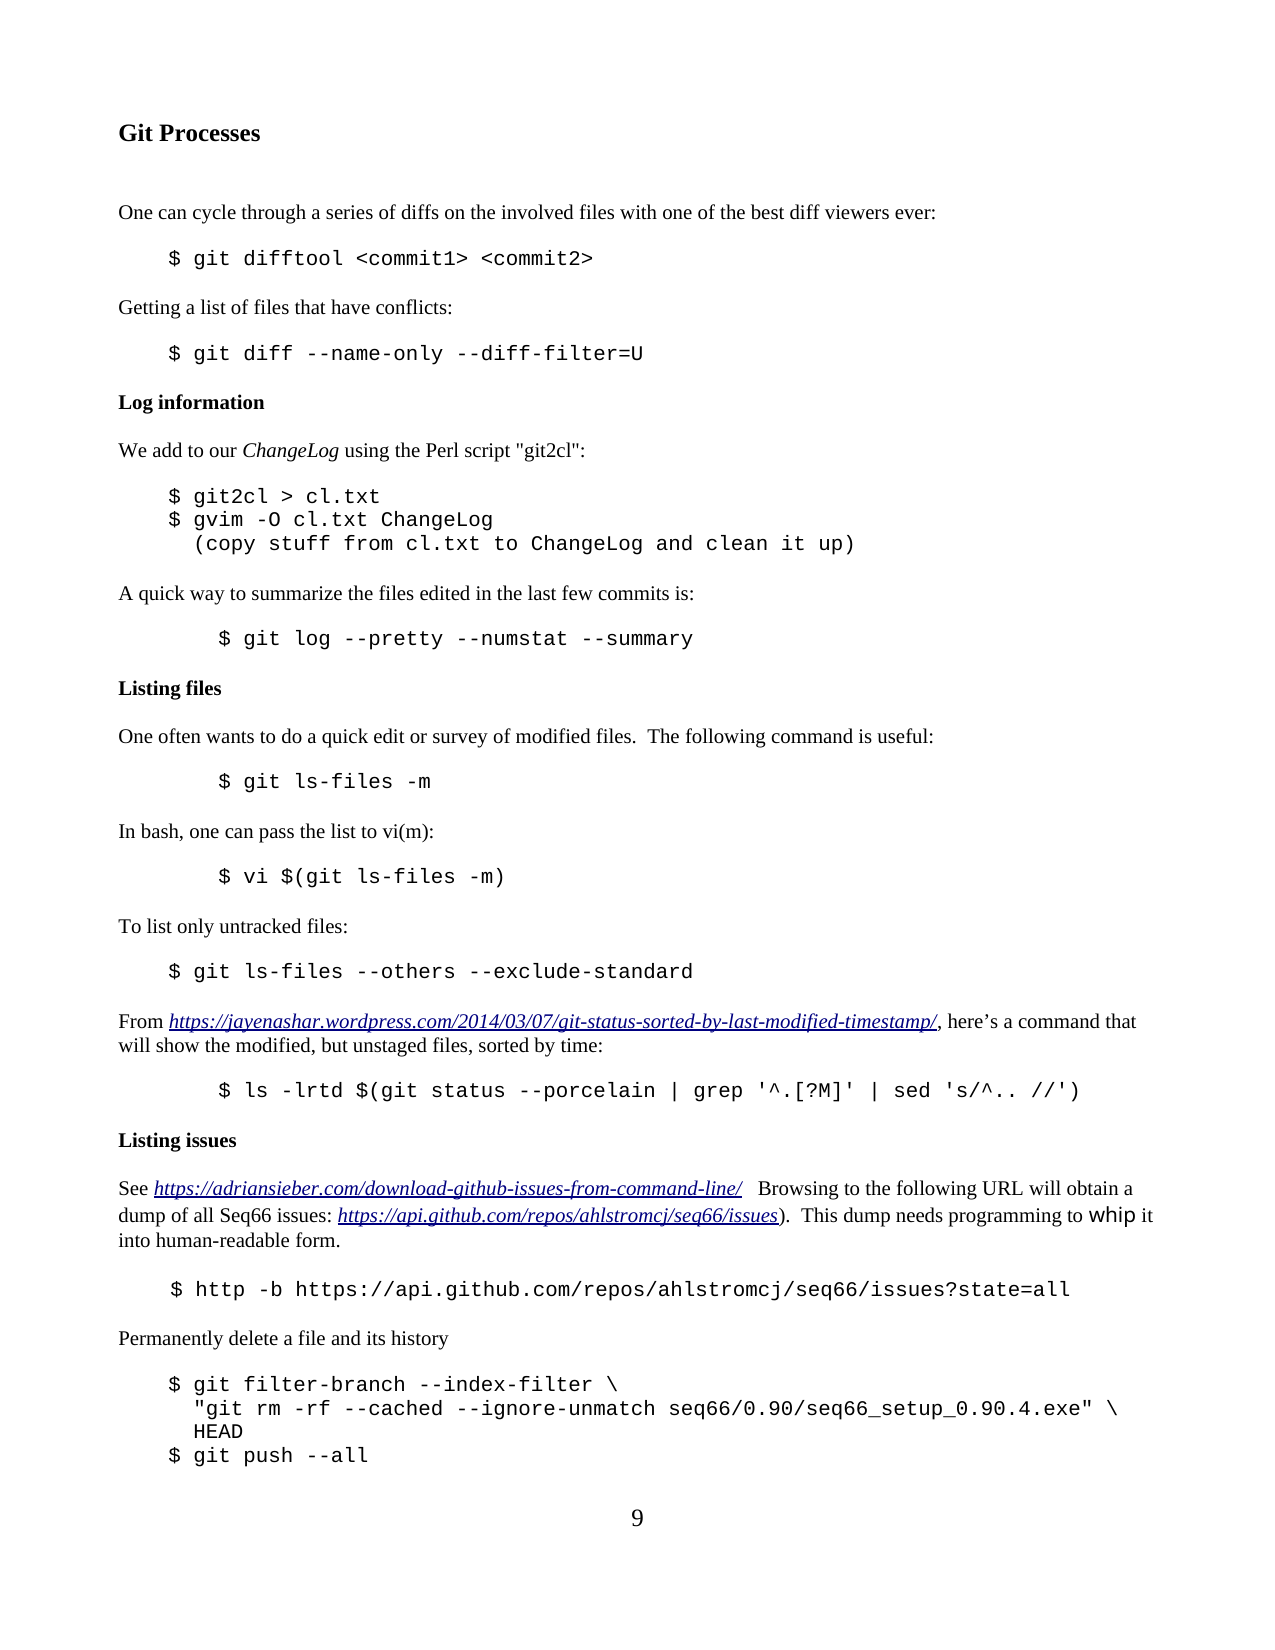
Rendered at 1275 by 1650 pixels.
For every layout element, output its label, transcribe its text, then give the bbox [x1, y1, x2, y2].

text One often wants to do a quick edit or survey of modified files. The following command is useful: [118, 723, 1157, 748]
text One can cycle through a series of diffs on the involved files with one of the best diff viewers ever: [118, 200, 1157, 224]
text $ http -b https://api.github.com/repos/ahlstromcj/seq66/issues?state=all [118, 1276, 1157, 1302]
text See https://adriansieber.com/download-github-issues-from-command-line/ Browsing to the following URL will obtain a dump of all Seq66 issues: https://api.github.com/repos/ahlstromcj/seq66/issues). This dump needs programming to whip it into human-readable form. [118, 1176, 1157, 1252]
text $ git filter-branch --index-filter \ [118, 1374, 1157, 1398]
text $ git ls-files -m [118, 771, 1157, 795]
text $ ls -lrtd $(git status --porcelain | grep '^.[?M]' | sed 's/^.. //') [118, 1080, 1157, 1104]
text Listing issues [118, 1128, 1157, 1152]
text Listing files [118, 675, 1157, 699]
text Getting a list of files that have conflicts: [118, 295, 1157, 319]
text To list only untracked files: [118, 913, 1157, 938]
text $ vi $(git ls-files -m) [118, 866, 1157, 890]
text $ gvim -O cl.txt ChangeLog [118, 509, 1157, 533]
text Permanently delete a file and its history [118, 1326, 1157, 1350]
text $ git difftool <commit1> <commit2> [118, 248, 1157, 271]
text (copy stuff from cl.txt to ChangeLog and clean it up) [118, 533, 1157, 557]
text In bash, one can pass the list to vi(m): [118, 818, 1157, 843]
text Log information [118, 390, 1157, 414]
text From https://jayenashar.wordpress.com/2014/03/07/git-status-sorted-by-last-modified-timestamp/, here’s a command that will show the modified, but unstaged files, sorted by time: [118, 1008, 1157, 1057]
text $ git push --all [118, 1445, 1157, 1468]
text A quick way to summarize the files edited in the last few commits is: [118, 580, 1157, 604]
text $ git log --pretty --numstat --summary [118, 628, 1157, 652]
text $ git diff --name-only --diff-filter=U [118, 343, 1157, 366]
text HEAD [118, 1421, 1157, 1445]
text $ git ls-files --others --exclude-standard [118, 961, 1157, 985]
text $ git2cl > cl.txt [118, 486, 1157, 509]
text "git rm -rf --cached --ignore-unmatch seq66/0.90/seq66_setup_0.90.4.exe" \ [118, 1398, 1157, 1421]
text We add to our ChangeLog using the Perl script "git2cl": [118, 438, 1157, 462]
